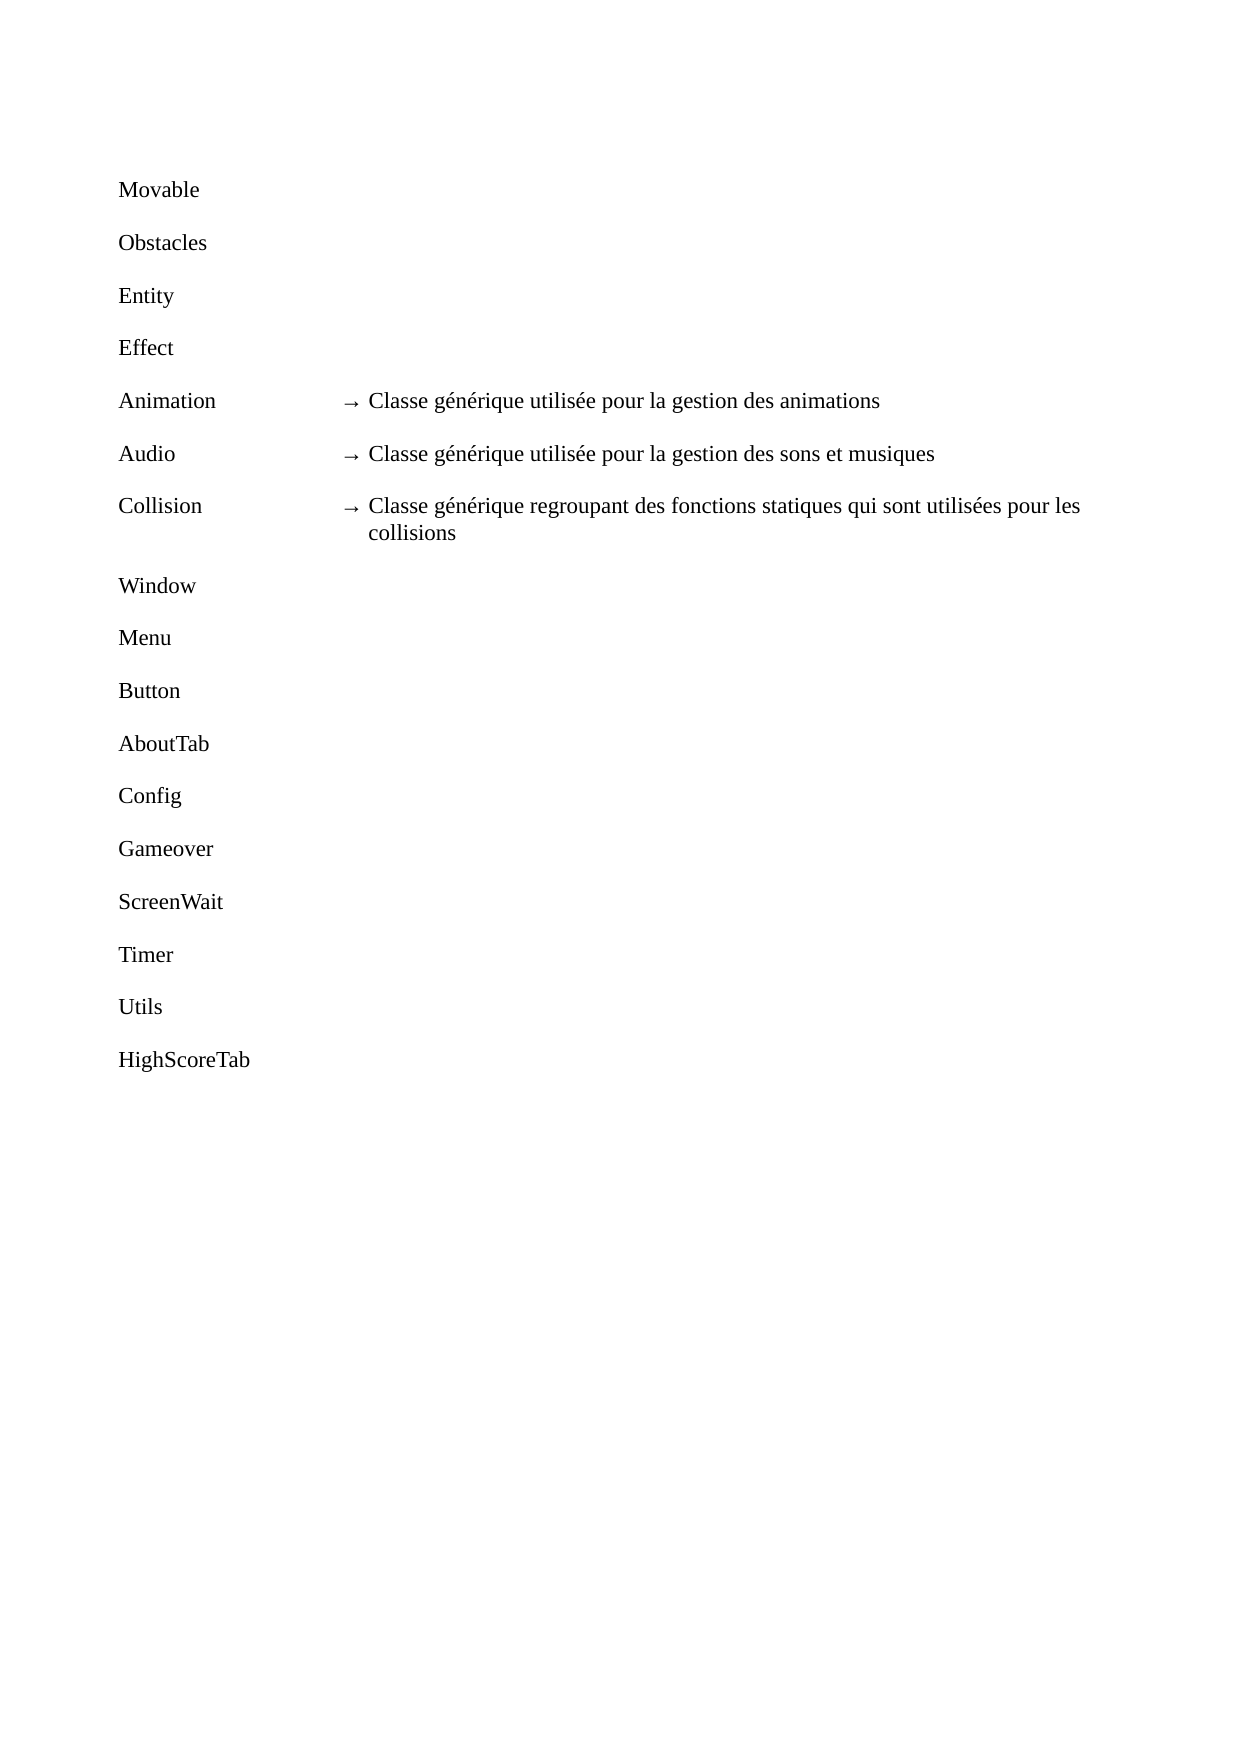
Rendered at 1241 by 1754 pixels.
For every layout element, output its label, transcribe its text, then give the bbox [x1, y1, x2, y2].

text Collision → Classe générique regroupant des fonctions statiques qui sont utilisées pour les collisions [118, 493, 1122, 545]
text Movable [118, 176, 1122, 203]
text Utils [118, 993, 1122, 1020]
text Obstacles [118, 229, 1122, 255]
text Entity [118, 282, 1122, 308]
text Animation → Classe générique utilisée pour la gestion des animations [118, 387, 1122, 413]
text Menu [118, 624, 1122, 651]
text Effect [118, 334, 1122, 361]
text Gameover [118, 835, 1122, 862]
text Button [118, 677, 1122, 703]
text ScreenWait [118, 888, 1122, 914]
text Timer [118, 941, 1122, 967]
text HighScoreTab [118, 1046, 1122, 1072]
text Window [118, 572, 1122, 598]
text Config [118, 782, 1122, 809]
text Audio → Classe générique utilisée pour la gestion des sons et musiques [118, 440, 1122, 466]
text AboutTab [118, 730, 1122, 756]
